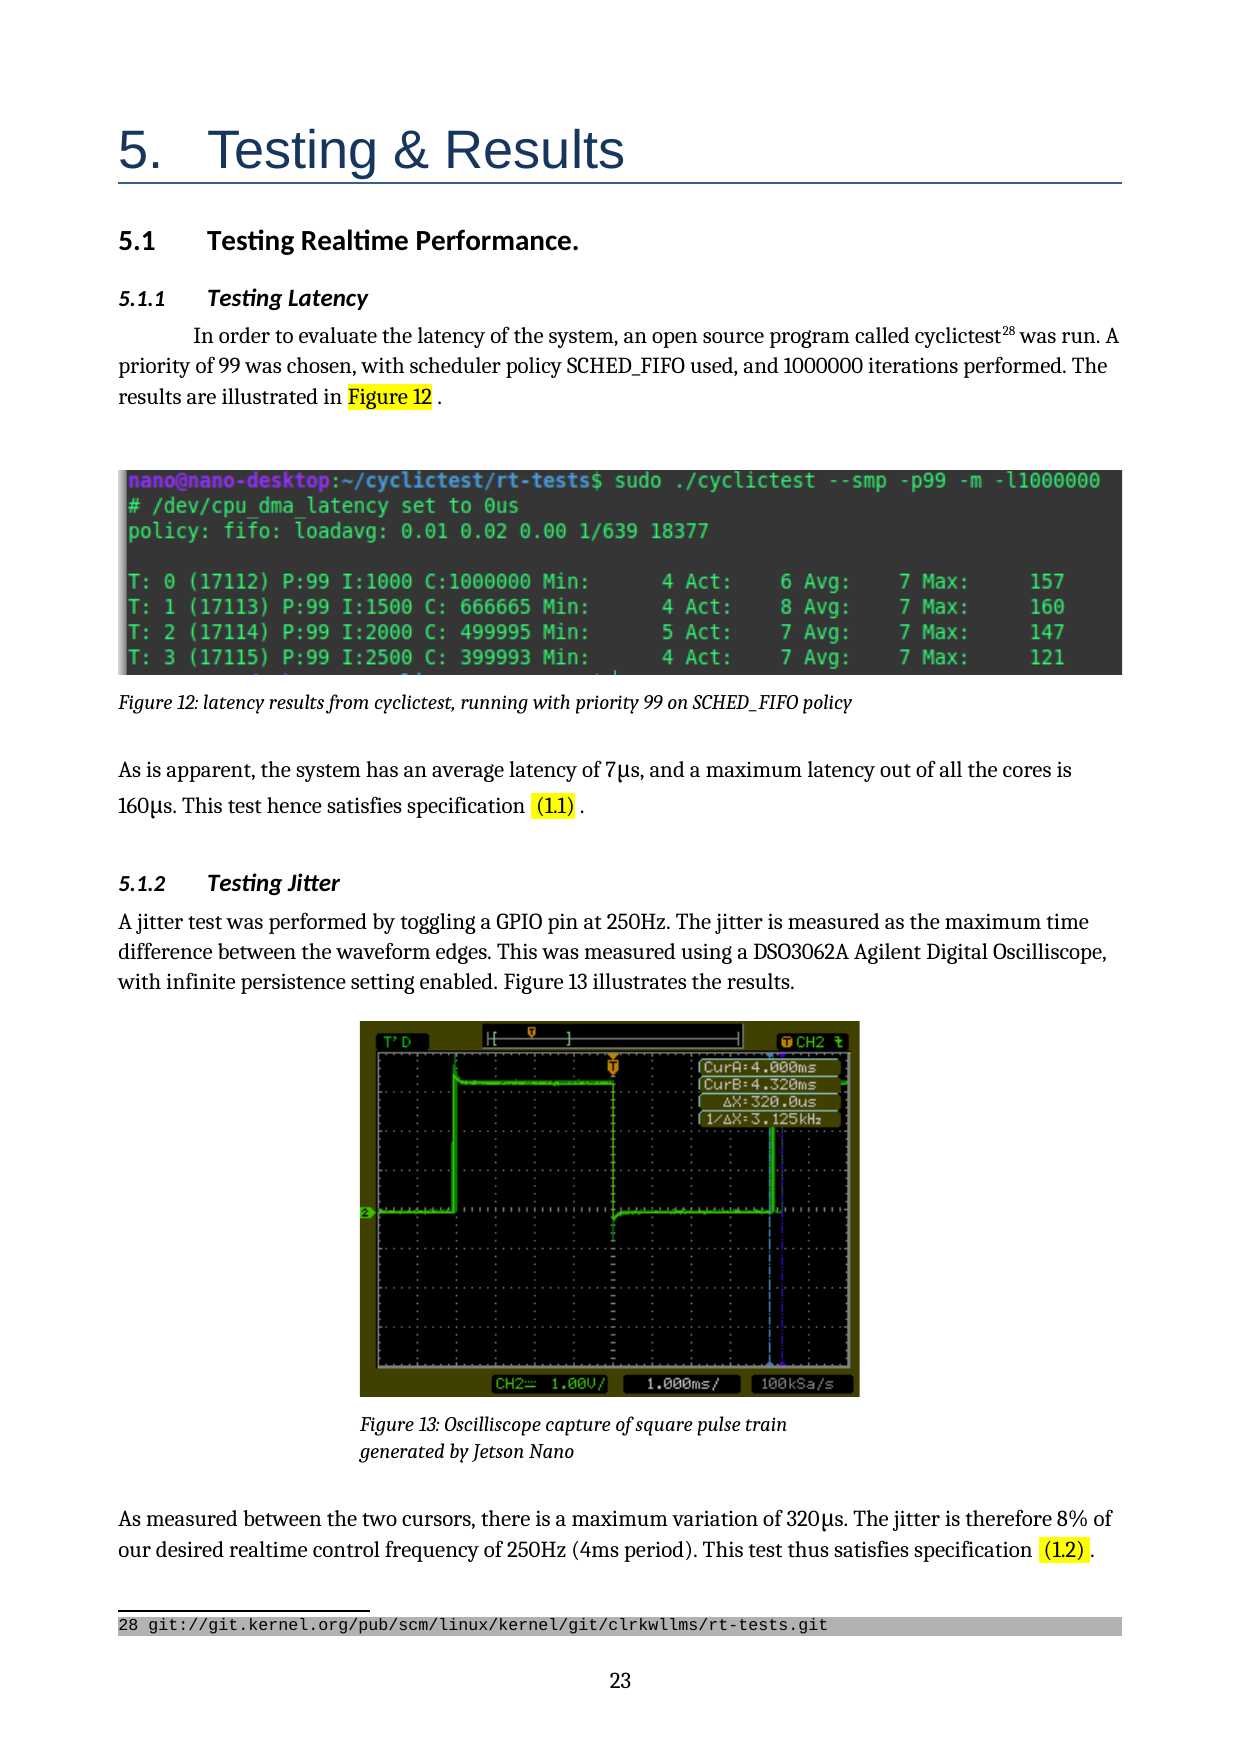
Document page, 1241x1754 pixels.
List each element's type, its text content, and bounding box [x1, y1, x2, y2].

subtitle Testing & Results [118, 118, 1122, 182]
text A jitter test was performed by toggling a GPIO pin at 250Hz. The jitter is measured as the maximum time difference between the waveform edges. This was measured using a DSO3062A Agilent Digital Oscilliscope, with infinite persistence setting enabled. Figure 13 illustrates the results. [118, 909, 1122, 995]
text [118, 456, 1122, 470]
picture [359, 1021, 860, 1397]
text As is apparent, the system has an average latency of 7μs, and a maximum latency out of all the cores is 160μs. This test hence satisfies specification (1.1) . [118, 753, 1122, 820]
subtitle Testing Latency [118, 282, 1122, 312]
text In order to evaluate the latency of the system, an open source program called cyclictest was run. A priority of 99 was chosen, with scheduler policy SCHED_FIFO used, and 1000000 iterations performed. The results are illustrated in Figure 12 . [118, 323, 1122, 410]
picture [118, 470, 1123, 675]
text Figure 13: Oscilliscope capture of square pulse train generated by Jetson Nano [360, 1397, 860, 1464]
text Figure 12: latency results from cyclictest, running with priority 99 on SCHED_FIFO policy [118, 675, 1122, 715]
text As measured between the two cursors, there is a maximum variation of 320μs. The jitter is therefore 8% of our desired realtime control frequency of 250Hz (4ms period). This test thus satisfies specification (1.2) . [118, 1502, 1122, 1563]
text git://git.kernel.org/pub/scm/linux/kernel/git/clrkwllms/rt-tests.git [118, 1617, 1122, 1636]
subtitle Testing Jitter [118, 867, 1122, 898]
subtitle Testing Realtime Performance. [118, 222, 1122, 258]
